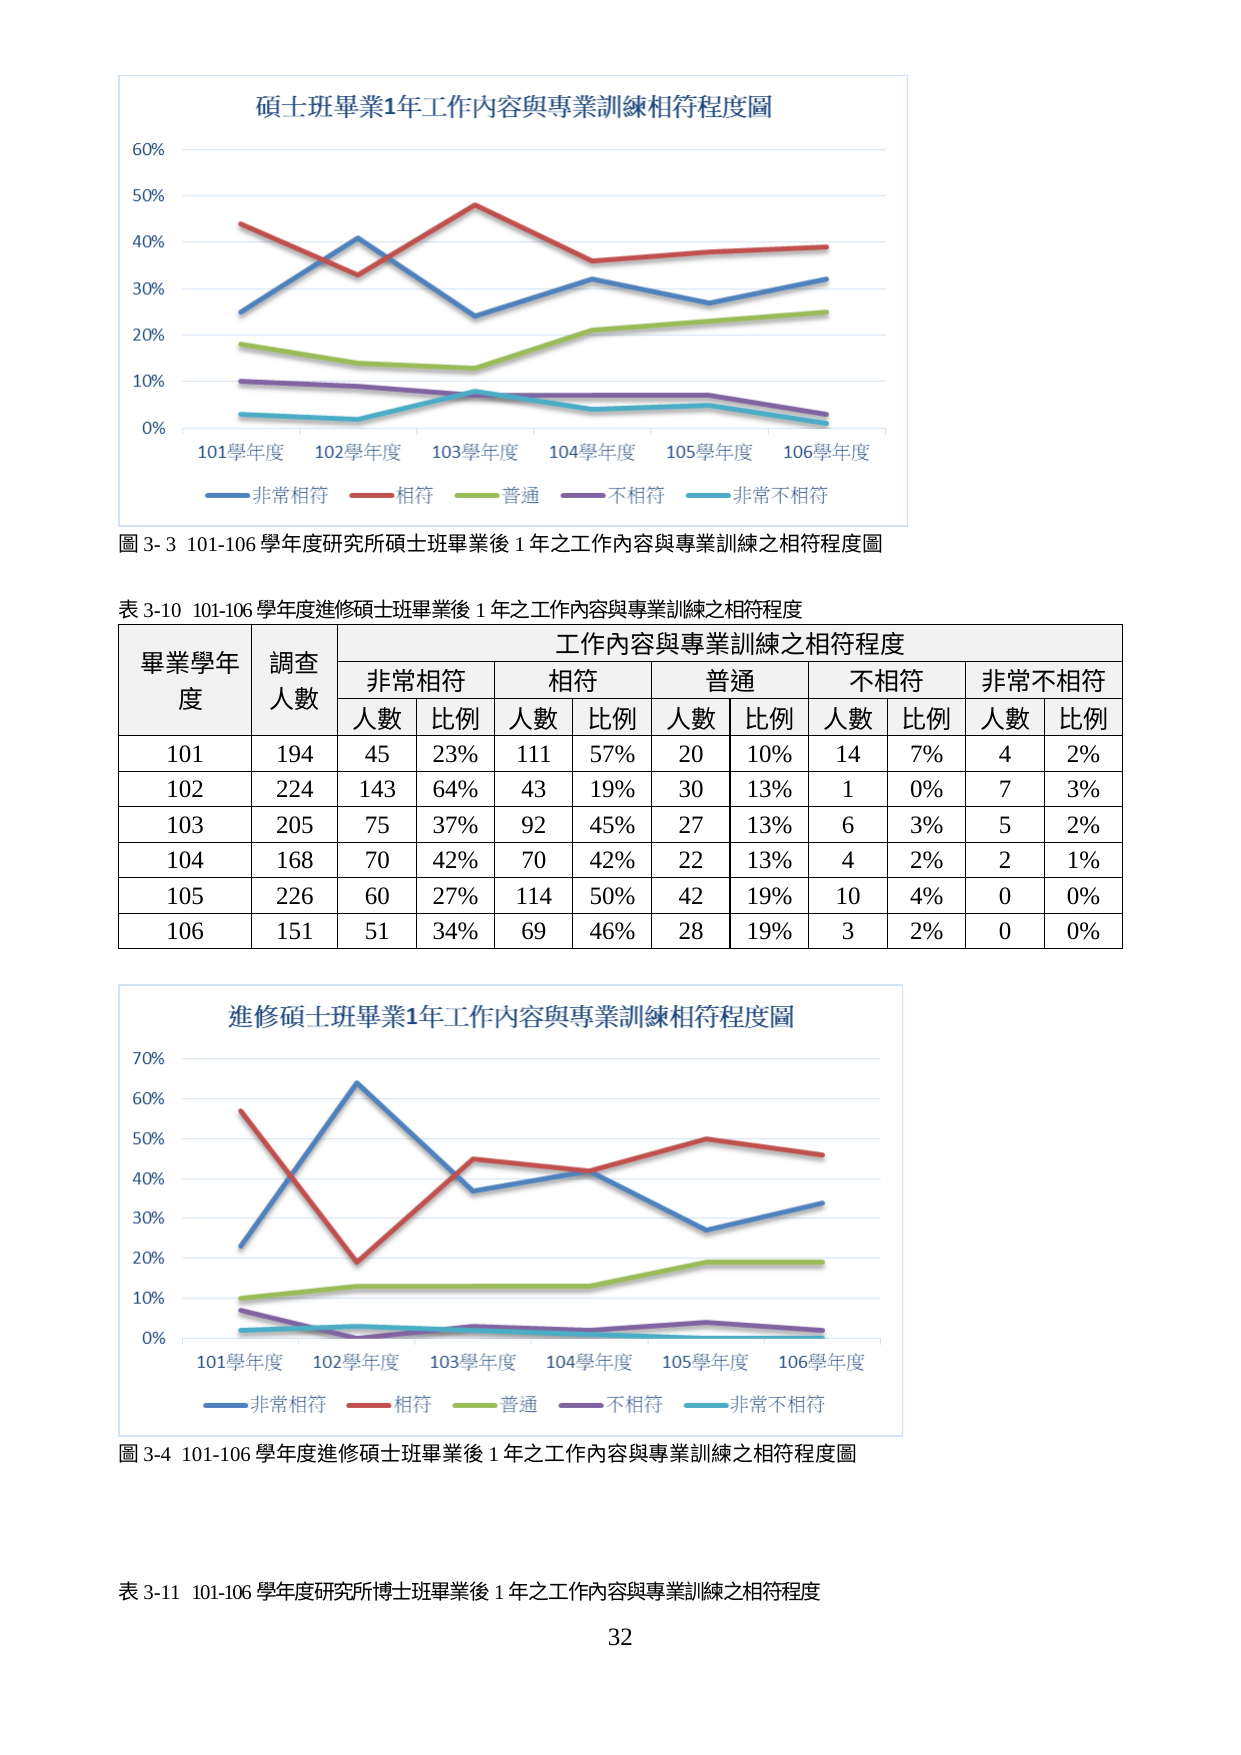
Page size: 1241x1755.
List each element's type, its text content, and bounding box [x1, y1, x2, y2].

table_cell 1% [1045, 843, 1122, 877]
table_cell 19% [731, 878, 808, 912]
table_cell 相符 [495, 662, 651, 698]
text 表3-10 101-106學年度進修碩士班畢業後1年之工作內容與專業訓練之相符程度 [118, 593, 1122, 623]
table_cell 2 [966, 843, 1044, 877]
table_cell 42% [573, 843, 651, 877]
table_cell 105 [119, 878, 251, 912]
table_cell 23% [417, 736, 494, 771]
table_cell 14 [809, 736, 887, 771]
table_cell 104 [119, 843, 251, 877]
table_cell 46% [573, 914, 651, 948]
table_cell 60 [338, 878, 416, 912]
table_cell 4 [966, 736, 1044, 771]
table_cell 7% [888, 736, 965, 771]
table_cell 3% [888, 807, 965, 842]
table_cell 10 [809, 878, 887, 912]
table_cell 不相符 [809, 662, 965, 698]
table_cell 43 [495, 772, 572, 806]
table_cell 人數 [495, 699, 572, 735]
table_cell 114 [495, 878, 572, 912]
table_cell 194 [252, 736, 337, 771]
table_cell 168 [252, 843, 337, 877]
table_cell 69 [495, 914, 572, 948]
table_cell 151 [252, 914, 337, 948]
table_cell 45 [338, 736, 416, 771]
table_cell 2% [888, 914, 965, 948]
table_cell 19% [731, 914, 808, 948]
table_cell 22 [652, 843, 729, 877]
table_cell 103 [119, 807, 251, 842]
table_cell 4 [809, 843, 887, 877]
table_cell 224 [252, 772, 337, 806]
table_cell 7 [966, 772, 1044, 806]
table_cell 111 [495, 736, 572, 771]
table_cell 13% [731, 772, 808, 806]
table_cell 非常相符 [338, 662, 494, 698]
table_cell 普通 [652, 662, 808, 698]
table_cell 42 [652, 878, 729, 912]
table_cell 比例 [417, 699, 494, 735]
table_cell 106 [119, 914, 251, 948]
table_cell 人數 [966, 699, 1044, 735]
text 表3-11 101-106學年度研究所博士班畢業後1年之工作內容與專業訓練之相符程度 [118, 1575, 1122, 1605]
table_cell 0% [1045, 878, 1122, 912]
table_cell 4% [888, 878, 965, 912]
table_cell 2% [1045, 807, 1122, 842]
table_cell 10% [731, 736, 808, 771]
table_cell 2% [1045, 736, 1122, 771]
table_cell 6 [809, 807, 887, 842]
table_header 調查 人數 [252, 625, 337, 735]
table_cell 2% [888, 843, 965, 877]
table_cell 比例 [573, 699, 651, 735]
table_cell 0% [1045, 914, 1122, 948]
table_cell 27 [652, 807, 729, 842]
table_cell 92 [495, 807, 572, 842]
table_cell 比例 [1045, 699, 1122, 735]
table_cell 70 [338, 843, 416, 877]
table_cell 102 [119, 772, 251, 806]
table_cell 3 [809, 914, 887, 948]
table_cell 人數 [809, 699, 887, 735]
table_cell 27% [417, 878, 494, 912]
table_cell 42% [417, 843, 494, 877]
table_cell 3% [1045, 772, 1122, 806]
table_cell 比例 [731, 699, 808, 735]
table_cell 0 [966, 878, 1044, 912]
table_cell 50% [573, 878, 651, 912]
text 圖3- 3 101-106學年度研究所碩士班畢業後1年之工作內容與專業訓練之相符程度圖 [118, 527, 1122, 557]
table_cell 比例 [888, 699, 965, 735]
table_cell 30 [652, 772, 729, 806]
table_cell 37% [417, 807, 494, 842]
table_cell 226 [252, 878, 337, 912]
table_cell 51 [338, 914, 416, 948]
table_cell 45% [573, 807, 651, 842]
table_cell 28 [652, 914, 729, 948]
table_cell 非常不相符 [966, 662, 1122, 698]
table_cell 57% [573, 736, 651, 771]
table_cell 34% [417, 914, 494, 948]
table_cell 75 [338, 807, 416, 842]
table_cell 13% [731, 807, 808, 842]
table_cell 人數 [338, 699, 416, 735]
table_cell 人數 [652, 699, 729, 735]
table_cell 1 [809, 772, 887, 806]
table_cell 0% [888, 772, 965, 806]
table_cell 143 [338, 772, 416, 806]
table_cell 19% [573, 772, 651, 806]
table_header 工作內容與專業訓練之相符程度 [338, 625, 1122, 661]
table_cell 13% [731, 843, 808, 877]
table_cell 101 [119, 736, 251, 771]
table_cell 70 [495, 843, 572, 877]
table_cell 5 [966, 807, 1044, 842]
text 圖3-4 101-106學年度進修碩士班畢業後1年之工作內容與專業訓練之相符程度圖 [118, 1437, 1122, 1467]
table_header 畢業學年度 [119, 625, 251, 735]
table_cell 20 [652, 736, 729, 771]
table_cell 0 [966, 914, 1044, 948]
table_cell 205 [252, 807, 337, 842]
table_cell 64% [417, 772, 494, 806]
